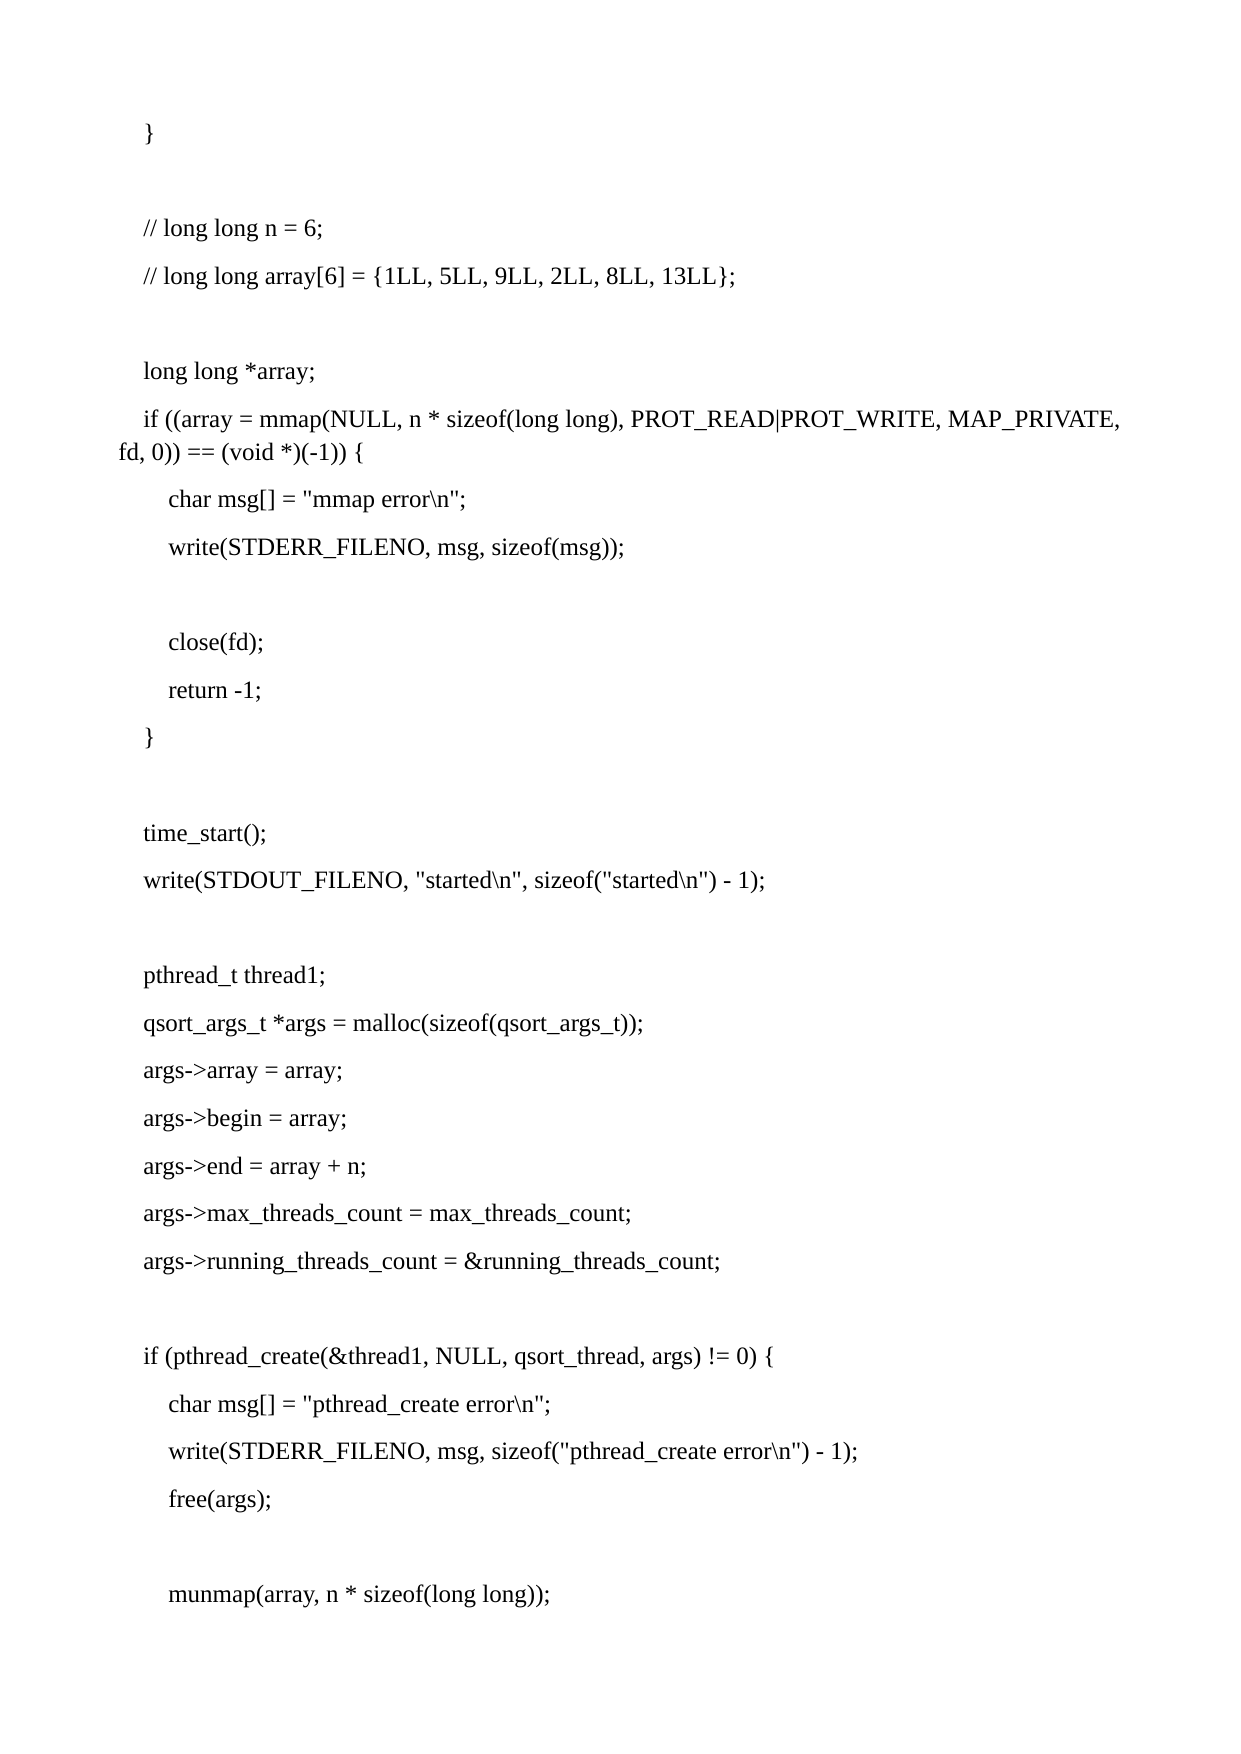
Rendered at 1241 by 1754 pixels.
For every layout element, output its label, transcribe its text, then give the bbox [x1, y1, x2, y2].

text close(fd); [118, 627, 1122, 656]
text } [118, 118, 1122, 147]
text args->begin = array; [118, 1103, 1122, 1132]
text args->max_threads_count = max_threads_count; [118, 1198, 1122, 1227]
text pthread_t thread1; [118, 960, 1122, 989]
text write(STDERR_FILENO, msg, sizeof(msg)); [118, 532, 1122, 561]
text munmap(array, n * sizeof(long long)); [118, 1579, 1122, 1608]
text qsort_args_t *args = malloc(sizeof(qsort_args_t)); [118, 1008, 1122, 1037]
text char msg[] = "mmap error\n"; [118, 484, 1122, 513]
text // long long array[6] = {1LL, 5LL, 9LL, 2LL, 8LL, 13LL}; [118, 261, 1122, 290]
text write(STDERR_FILENO, msg, sizeof("pthread_create error\n") - 1); [118, 1436, 1122, 1465]
text if ((array = mmap(NULL, n * sizeof(long long), PROT_READ|PROT_WRITE, MAP_PRIVATE, fd, 0)) == (void *)(-1)) { [118, 404, 1122, 466]
text } [118, 722, 1122, 751]
text args->array = array; [118, 1056, 1122, 1084]
text write(STDOUT_FILENO, "started\n", sizeof("started\n") - 1); [118, 865, 1122, 894]
text free(args); [118, 1484, 1122, 1513]
text if (pthread_create(&thread1, NULL, qsort_thread, args) != 0) { [118, 1341, 1122, 1370]
text // long long n = 6; [118, 213, 1122, 242]
text char msg[] = "pthread_create error\n"; [118, 1389, 1122, 1418]
text long long *array; [118, 356, 1122, 385]
text args->end = array + n; [118, 1151, 1122, 1179]
text return -1; [118, 675, 1122, 703]
text args->running_threads_count = &running_threads_count; [118, 1246, 1122, 1275]
text time_start(); [118, 818, 1122, 846]
